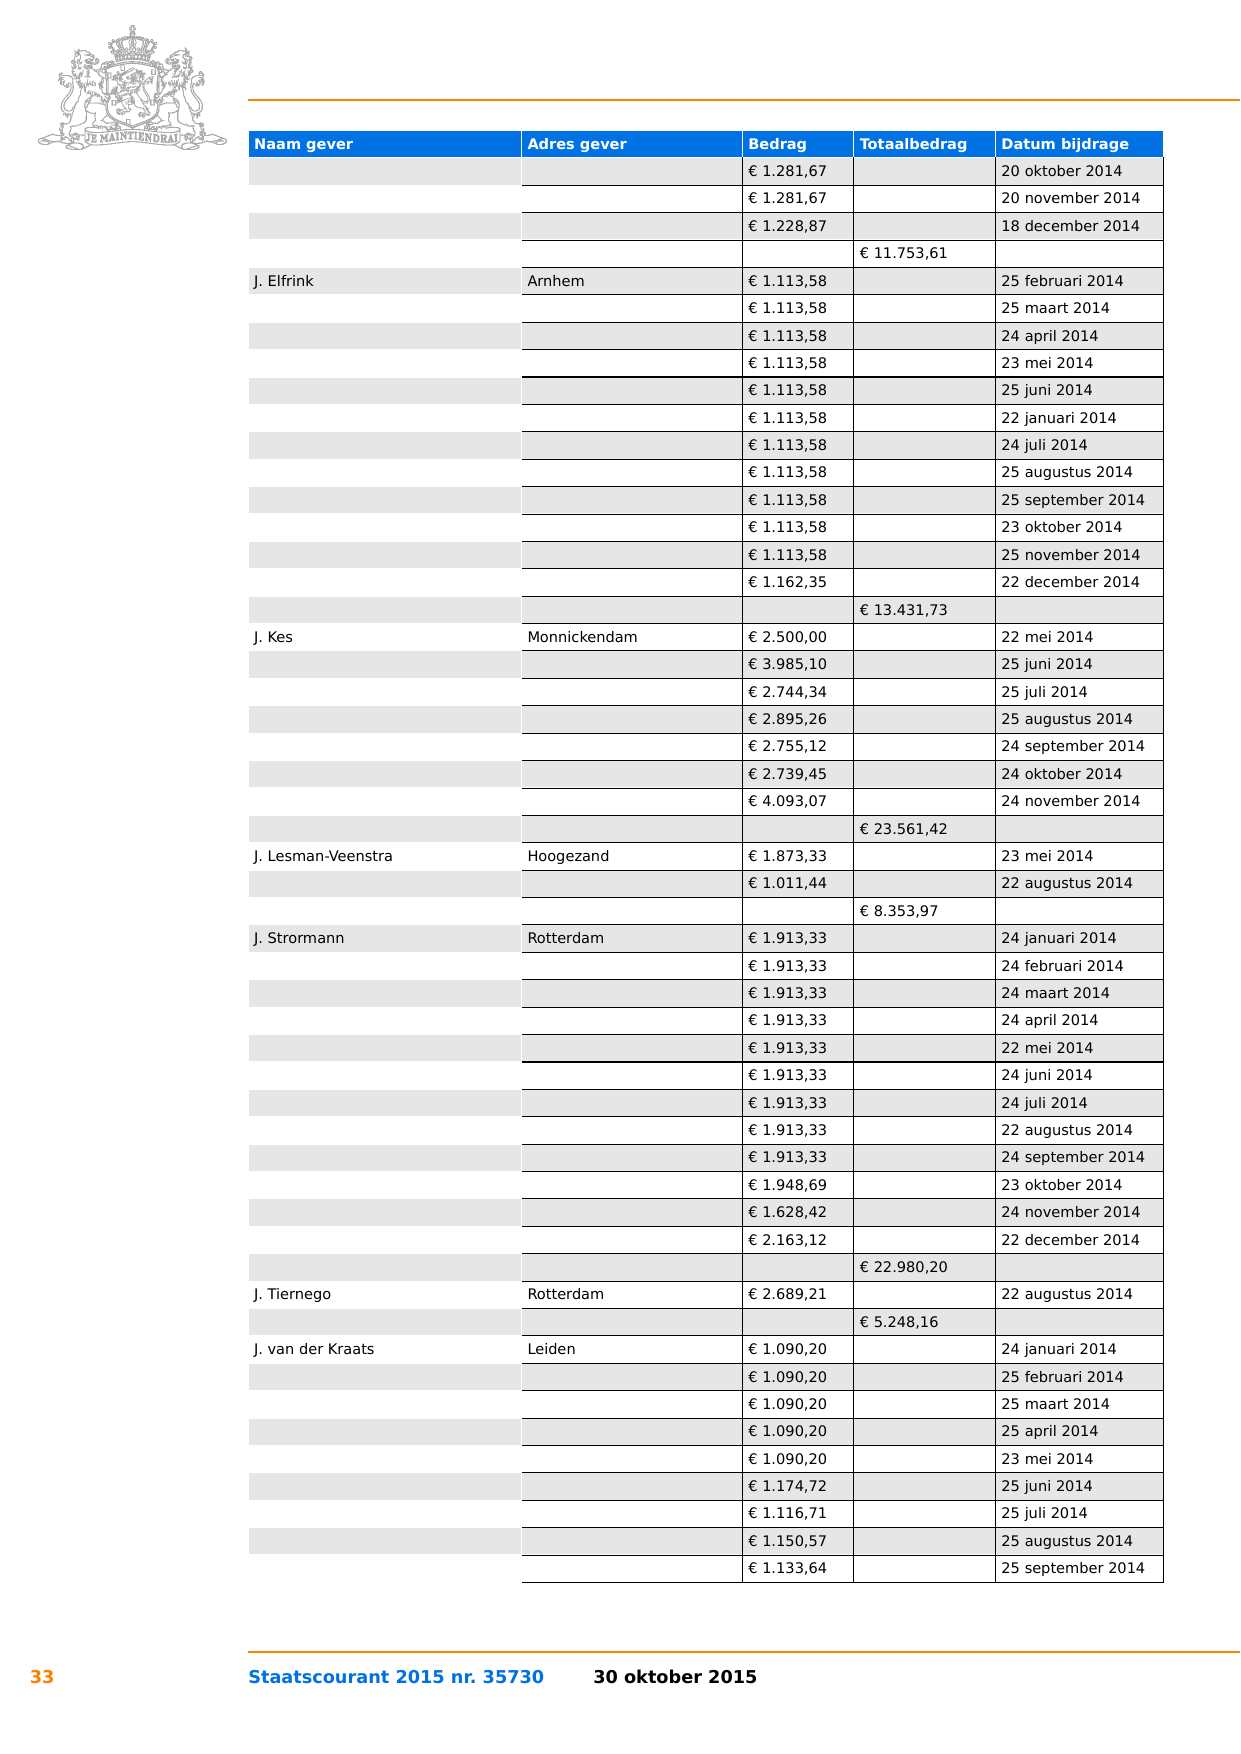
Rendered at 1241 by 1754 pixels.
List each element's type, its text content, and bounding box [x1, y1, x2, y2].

table_cell [522, 980, 742, 1007]
table_cell [522, 597, 742, 623]
table_cell [743, 816, 853, 842]
table_cell [522, 1227, 742, 1253]
table_cell [522, 651, 742, 678]
table_header Totaalbedrag [854, 131, 995, 157]
table_cell [854, 460, 995, 486]
table_cell 25 februari 2014 [996, 268, 1163, 294]
table_cell [522, 405, 742, 431]
table_cell [996, 898, 1163, 924]
table_cell € 4.093,07 [743, 789, 853, 815]
table_cell € 5.248,16 [854, 1309, 995, 1335]
table_cell [854, 871, 995, 897]
table_cell [996, 1254, 1163, 1281]
table_cell [854, 734, 995, 760]
table_cell 25 juni 2014 [996, 1473, 1163, 1500]
table_cell [249, 1309, 521, 1335]
table_cell [522, 213, 742, 239]
table_cell 24 februari 2014 [996, 953, 1163, 979]
table_cell [522, 1528, 742, 1554]
table_cell [522, 432, 742, 459]
table_cell 22 december 2014 [996, 1227, 1163, 1253]
table_cell € 11.753,61 [854, 241, 995, 267]
table_cell [249, 295, 521, 322]
table_cell 23 mei 2014 [996, 843, 1163, 869]
table_cell € 1.913,33 [743, 1090, 853, 1116]
table_cell [249, 1145, 521, 1171]
table_cell [249, 1391, 521, 1417]
table_cell 22 augustus 2014 [996, 1282, 1163, 1308]
table_cell [522, 789, 742, 815]
table_cell [854, 378, 995, 404]
table_cell [522, 1391, 742, 1417]
table_cell 25 maart 2014 [996, 1391, 1163, 1417]
table_cell € 1.913,33 [743, 925, 853, 952]
table_cell [249, 953, 521, 979]
table_cell [522, 323, 742, 349]
table_cell [854, 405, 995, 431]
table_cell [249, 1008, 521, 1034]
table_cell [249, 734, 521, 760]
table_cell [249, 186, 521, 212]
table_cell [854, 1501, 995, 1527]
table_cell [522, 158, 742, 185]
table_cell J. van der Kraats [249, 1336, 521, 1363]
table_cell [854, 350, 995, 376]
table_cell 24 november 2014 [996, 789, 1163, 815]
table_cell 23 oktober 2014 [996, 1172, 1163, 1198]
table_cell [522, 816, 742, 842]
table_cell [249, 651, 521, 678]
table_cell 24 juni 2014 [996, 1063, 1163, 1089]
table_cell € 1.116,71 [743, 1501, 853, 1527]
table_cell [854, 268, 995, 294]
table_cell € 22.980,20 [854, 1254, 995, 1281]
table_cell [522, 1501, 742, 1527]
table_cell 22 mei 2014 [996, 624, 1163, 650]
table_cell Rotterdam [522, 1282, 742, 1308]
table_cell € 1.113,58 [743, 460, 853, 486]
table_cell 23 mei 2014 [996, 350, 1163, 376]
table_cell J. Elfrink [249, 268, 521, 294]
table_header Adres gever [522, 131, 742, 157]
table_cell [854, 487, 995, 513]
table_cell € 1.113,58 [743, 515, 853, 541]
table_cell € 1.913,33 [743, 953, 853, 979]
table_cell € 1.011,44 [743, 871, 853, 897]
table_cell [249, 241, 521, 267]
table_cell [522, 241, 742, 267]
table_cell 25 augustus 2014 [996, 706, 1163, 733]
table_cell [249, 1473, 521, 1500]
table_cell [996, 816, 1163, 842]
table_cell [743, 597, 853, 623]
table_cell [854, 569, 995, 596]
table_cell [249, 1528, 521, 1554]
table_cell [522, 1556, 742, 1582]
table_cell [522, 1008, 742, 1034]
table_cell [249, 213, 521, 239]
table_cell € 1.913,33 [743, 980, 853, 1007]
table_cell 24 juli 2014 [996, 432, 1163, 459]
table_cell € 1.113,58 [743, 542, 853, 568]
table_cell [854, 1364, 995, 1390]
table_cell € 1.913,33 [743, 1008, 853, 1034]
table_cell [854, 1199, 995, 1226]
table_cell 23 mei 2014 [996, 1446, 1163, 1472]
table_cell [522, 1063, 742, 1089]
table_cell [854, 186, 995, 212]
table_cell [249, 1556, 521, 1582]
table_cell [522, 871, 742, 897]
table_cell [522, 295, 742, 322]
table_cell 24 september 2014 [996, 1145, 1163, 1171]
table_cell [854, 1172, 995, 1198]
table_cell [854, 843, 995, 869]
table_cell 22 mei 2014 [996, 1035, 1163, 1061]
table_cell 24 april 2014 [996, 1008, 1163, 1034]
table_cell [854, 1419, 995, 1445]
table_cell [522, 1145, 742, 1171]
table_cell € 1.174,72 [743, 1473, 853, 1500]
table_cell [249, 871, 521, 897]
table_cell [854, 1473, 995, 1500]
table_cell [854, 1446, 995, 1472]
table_cell [854, 1391, 995, 1417]
table_cell [854, 953, 995, 979]
table_cell [854, 679, 995, 705]
table_cell € 3.985,10 [743, 651, 853, 678]
table_cell 24 april 2014 [996, 323, 1163, 349]
table_cell € 2.739,45 [743, 761, 853, 787]
table_cell [249, 679, 521, 705]
table_cell [249, 1419, 521, 1445]
table_cell € 1.090,20 [743, 1391, 853, 1417]
table_cell [249, 515, 521, 541]
table_cell [854, 1090, 995, 1116]
table_cell [854, 789, 995, 815]
table_cell 24 januari 2014 [996, 1336, 1163, 1363]
table_cell 24 maart 2014 [996, 980, 1163, 1007]
table_cell € 13.431,73 [854, 597, 995, 623]
table_cell [854, 213, 995, 239]
table_cell [249, 597, 521, 623]
table_cell [996, 241, 1163, 267]
table_cell [249, 158, 521, 185]
table_cell [522, 761, 742, 787]
table_cell [854, 1063, 995, 1089]
table_cell [522, 1090, 742, 1116]
table_cell 24 juli 2014 [996, 1090, 1163, 1116]
table_cell € 2.689,21 [743, 1282, 853, 1308]
table_cell € 2.163,12 [743, 1227, 853, 1253]
table_cell [249, 378, 521, 404]
table_cell J. Kes [249, 624, 521, 650]
table_cell [249, 816, 521, 842]
table_cell [522, 1473, 742, 1500]
table_cell [249, 980, 521, 1007]
table_cell [249, 898, 521, 924]
table_cell [522, 706, 742, 733]
table_cell [249, 789, 521, 815]
table_cell 20 november 2014 [996, 186, 1163, 212]
table_cell [249, 1254, 521, 1281]
table_cell [249, 542, 521, 568]
table_cell € 1.113,58 [743, 295, 853, 322]
table_cell [249, 432, 521, 459]
table_cell [522, 1419, 742, 1445]
table_cell € 1.113,58 [743, 487, 853, 513]
table_cell [522, 1364, 742, 1390]
table_cell [522, 569, 742, 596]
table_cell [854, 1336, 995, 1363]
table_cell € 1.090,20 [743, 1364, 853, 1390]
table_cell € 1.133,64 [743, 1556, 853, 1582]
table_cell 25 augustus 2014 [996, 1528, 1163, 1554]
table_cell € 1.913,33 [743, 1035, 853, 1061]
table_cell [522, 953, 742, 979]
table_cell 25 september 2014 [996, 1556, 1163, 1582]
table_cell [249, 569, 521, 596]
table_cell [249, 460, 521, 486]
table_cell [522, 1446, 742, 1472]
table_cell [854, 432, 995, 459]
table_cell [854, 706, 995, 733]
table_cell [743, 898, 853, 924]
table_cell [522, 515, 742, 541]
table_cell [522, 1309, 742, 1335]
table_cell [522, 460, 742, 486]
table_header Naam gever [249, 131, 521, 157]
table_cell [854, 542, 995, 568]
table_cell [249, 1446, 521, 1472]
table_cell [854, 1035, 995, 1061]
table_cell € 1.150,57 [743, 1528, 853, 1554]
table_cell 25 juli 2014 [996, 679, 1163, 705]
table_cell [854, 323, 995, 349]
table_cell [522, 679, 742, 705]
table_cell [249, 706, 521, 733]
table_cell [854, 515, 995, 541]
table_cell [249, 1199, 521, 1226]
table_cell € 1.913,33 [743, 1063, 853, 1089]
table_cell [249, 350, 521, 376]
table_cell € 1.873,33 [743, 843, 853, 869]
table_cell 24 januari 2014 [996, 925, 1163, 952]
table_cell € 2.744,34 [743, 679, 853, 705]
table_cell € 1.113,58 [743, 350, 853, 376]
table_cell [854, 1117, 995, 1143]
table_cell 24 oktober 2014 [996, 761, 1163, 787]
table_cell [854, 761, 995, 787]
table_cell [854, 1282, 995, 1308]
table_cell € 1.913,33 [743, 1117, 853, 1143]
table_cell 22 augustus 2014 [996, 871, 1163, 897]
table_cell [854, 980, 995, 1007]
table_cell [522, 350, 742, 376]
table_cell € 1.228,87 [743, 213, 853, 239]
table_cell [996, 597, 1163, 623]
table_cell [522, 542, 742, 568]
picture [38, 25, 227, 150]
table_cell [854, 158, 995, 185]
table_cell 20 oktober 2014 [996, 158, 1163, 185]
table_cell 25 februari 2014 [996, 1364, 1163, 1390]
table_cell [854, 651, 995, 678]
table_cell [249, 1035, 521, 1061]
table_cell [249, 1063, 521, 1089]
table_cell [996, 1309, 1163, 1335]
table_cell [522, 1035, 742, 1061]
table_cell Hoogezand [522, 843, 742, 869]
table_cell € 8.353,97 [854, 898, 995, 924]
table_cell 24 november 2014 [996, 1199, 1163, 1226]
table_cell J. Lesman-Veenstra [249, 843, 521, 869]
table_cell 24 september 2014 [996, 734, 1163, 760]
table_cell 22 januari 2014 [996, 405, 1163, 431]
table_cell € 2.500,00 [743, 624, 853, 650]
table_cell € 1.090,20 [743, 1446, 853, 1472]
table_cell [522, 378, 742, 404]
table_cell € 2.895,26 [743, 706, 853, 733]
table_cell [249, 1227, 521, 1253]
table_cell € 1.113,58 [743, 323, 853, 349]
table_cell 25 november 2014 [996, 542, 1163, 568]
table_cell 22 december 2014 [996, 569, 1163, 596]
table_cell [743, 1309, 853, 1335]
table_cell € 1.162,35 [743, 569, 853, 596]
table_cell 22 augustus 2014 [996, 1117, 1163, 1143]
table_cell 25 juli 2014 [996, 1501, 1163, 1527]
table_cell [249, 1090, 521, 1116]
table_cell € 23.561,42 [854, 816, 995, 842]
table_cell 25 augustus 2014 [996, 460, 1163, 486]
table_cell € 1.113,58 [743, 405, 853, 431]
table_cell 25 maart 2014 [996, 295, 1163, 322]
table_cell € 1.090,20 [743, 1336, 853, 1363]
table_cell [854, 1556, 995, 1582]
table_cell Rotterdam [522, 925, 742, 952]
table_cell [249, 405, 521, 431]
table_cell Monnickendam [522, 624, 742, 650]
table_cell 23 oktober 2014 [996, 515, 1163, 541]
table_cell € 1.113,58 [743, 378, 853, 404]
table_cell 25 juni 2014 [996, 378, 1163, 404]
table_header Bedrag [743, 131, 853, 157]
table_cell 25 juni 2014 [996, 651, 1163, 678]
table_cell [522, 1172, 742, 1198]
table_cell [854, 1528, 995, 1554]
table_cell [249, 487, 521, 513]
table_cell J. Strormann [249, 925, 521, 952]
table_cell [249, 1501, 521, 1527]
table_cell 25 september 2014 [996, 487, 1163, 513]
table_cell [249, 1172, 521, 1198]
table_cell € 1.948,69 [743, 1172, 853, 1198]
table_cell Arnhem [522, 268, 742, 294]
table_cell [522, 1199, 742, 1226]
table_cell [854, 1145, 995, 1171]
table_cell [249, 323, 521, 349]
table_header Datum bijdrage [996, 131, 1163, 157]
table_cell € 1.281,67 [743, 186, 853, 212]
table_cell [249, 1117, 521, 1143]
table_cell [854, 1008, 995, 1034]
table_cell [249, 761, 521, 787]
table_cell [743, 1254, 853, 1281]
table_cell [743, 241, 853, 267]
table_cell [854, 1227, 995, 1253]
table_cell [522, 186, 742, 212]
table_cell [522, 1254, 742, 1281]
table_cell € 1.628,42 [743, 1199, 853, 1226]
table_cell € 1.090,20 [743, 1419, 853, 1445]
table_cell [854, 925, 995, 952]
table_cell [522, 1117, 742, 1143]
table_cell [522, 898, 742, 924]
table_cell [249, 1364, 521, 1390]
table_cell [522, 487, 742, 513]
table_cell [522, 734, 742, 760]
table_cell € 1.113,58 [743, 268, 853, 294]
table_cell € 1.281,67 [743, 158, 853, 185]
table_cell [854, 295, 995, 322]
table_cell 18 december 2014 [996, 213, 1163, 239]
table_cell 25 april 2014 [996, 1419, 1163, 1445]
table_cell € 2.755,12 [743, 734, 853, 760]
table_cell Leiden [522, 1336, 742, 1363]
table_cell [854, 624, 995, 650]
table_cell € 1.113,58 [743, 432, 853, 459]
table_cell € 1.913,33 [743, 1145, 853, 1171]
table_cell J. Tiernego [249, 1282, 521, 1308]
